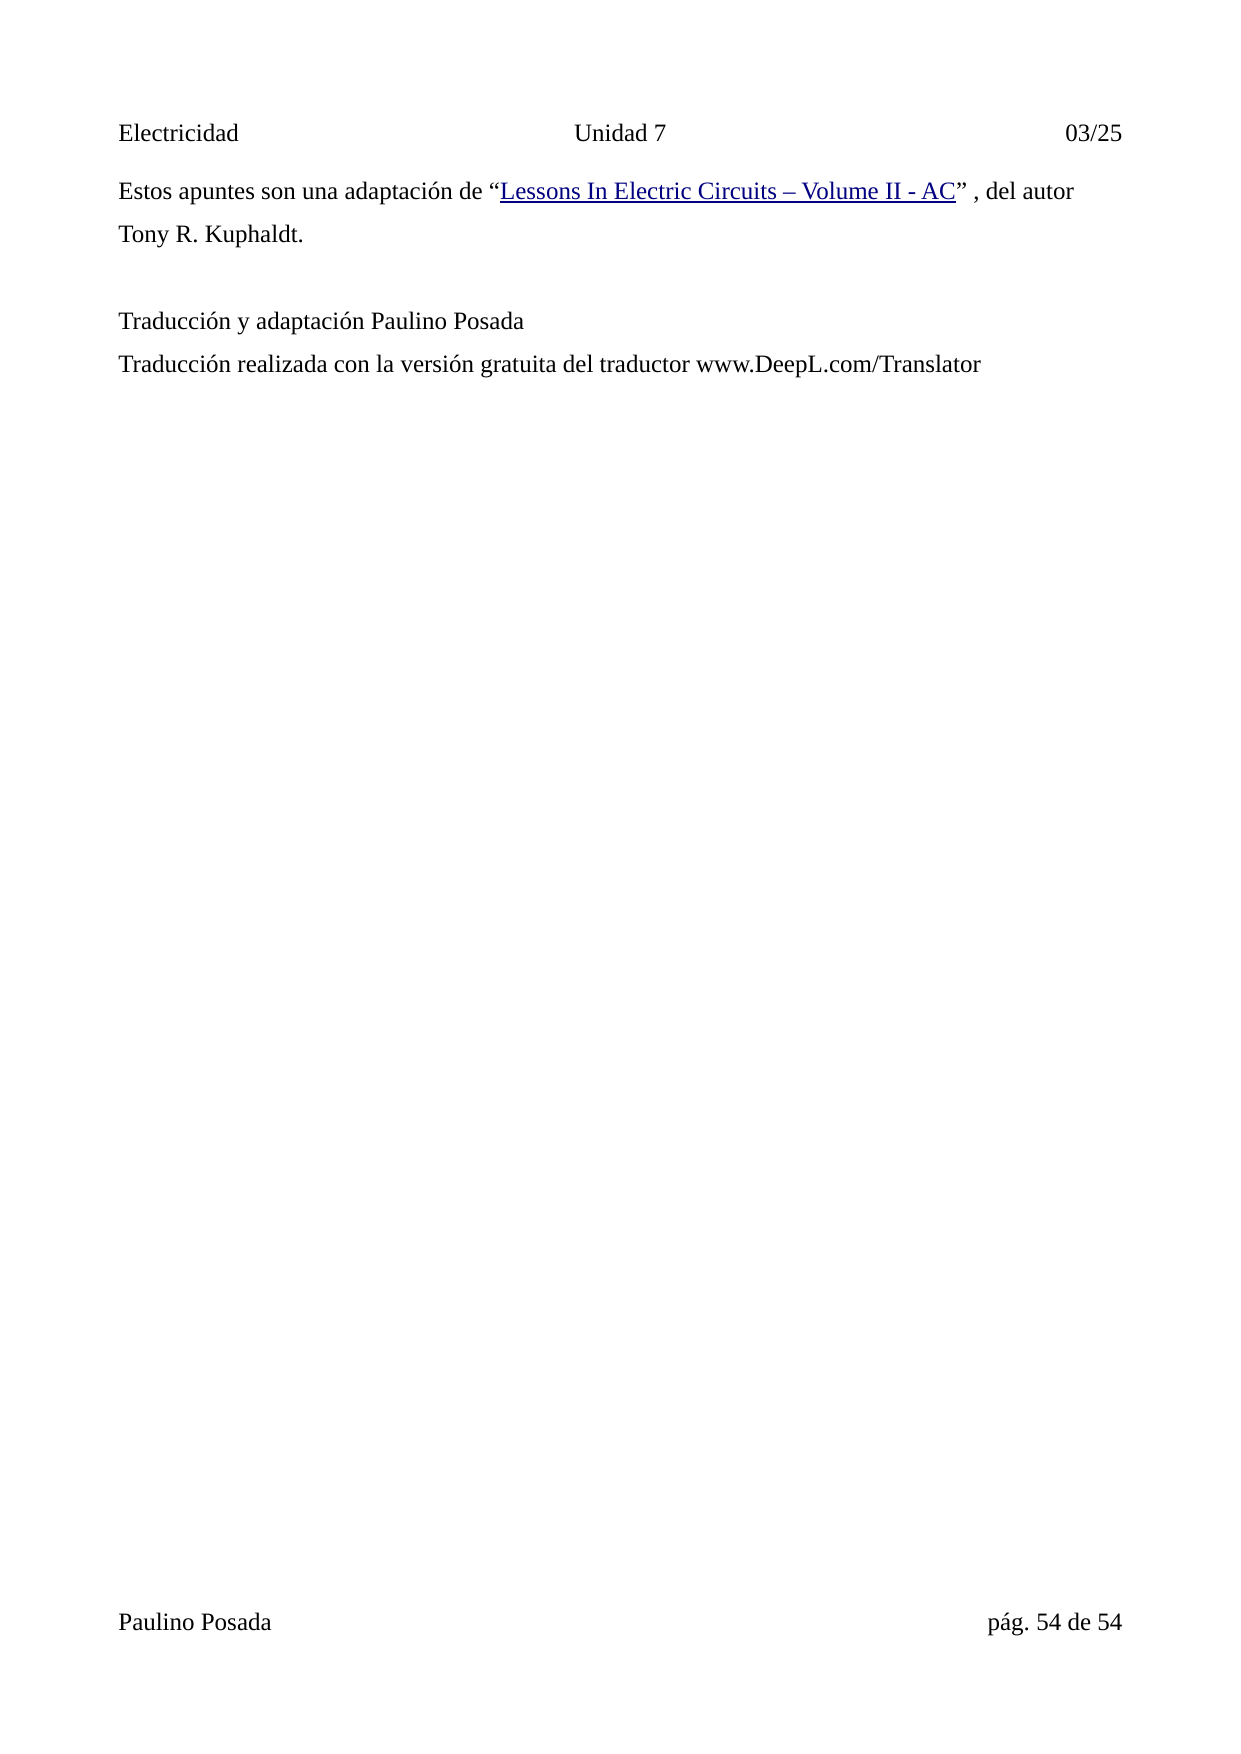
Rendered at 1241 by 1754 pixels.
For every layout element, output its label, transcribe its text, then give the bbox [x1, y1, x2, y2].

text Traducción realizada con la versión gratuita del traductor www.DeepL.com/Translator [118, 349, 1122, 378]
text Traducción y adaptación Paulino Posada [118, 306, 1122, 334]
text Estos apuntes son una adaptación de “Lessons In Electric Circuits – Volume II - AC” , del autor Tony R. Kuphaldt. [118, 176, 1122, 248]
